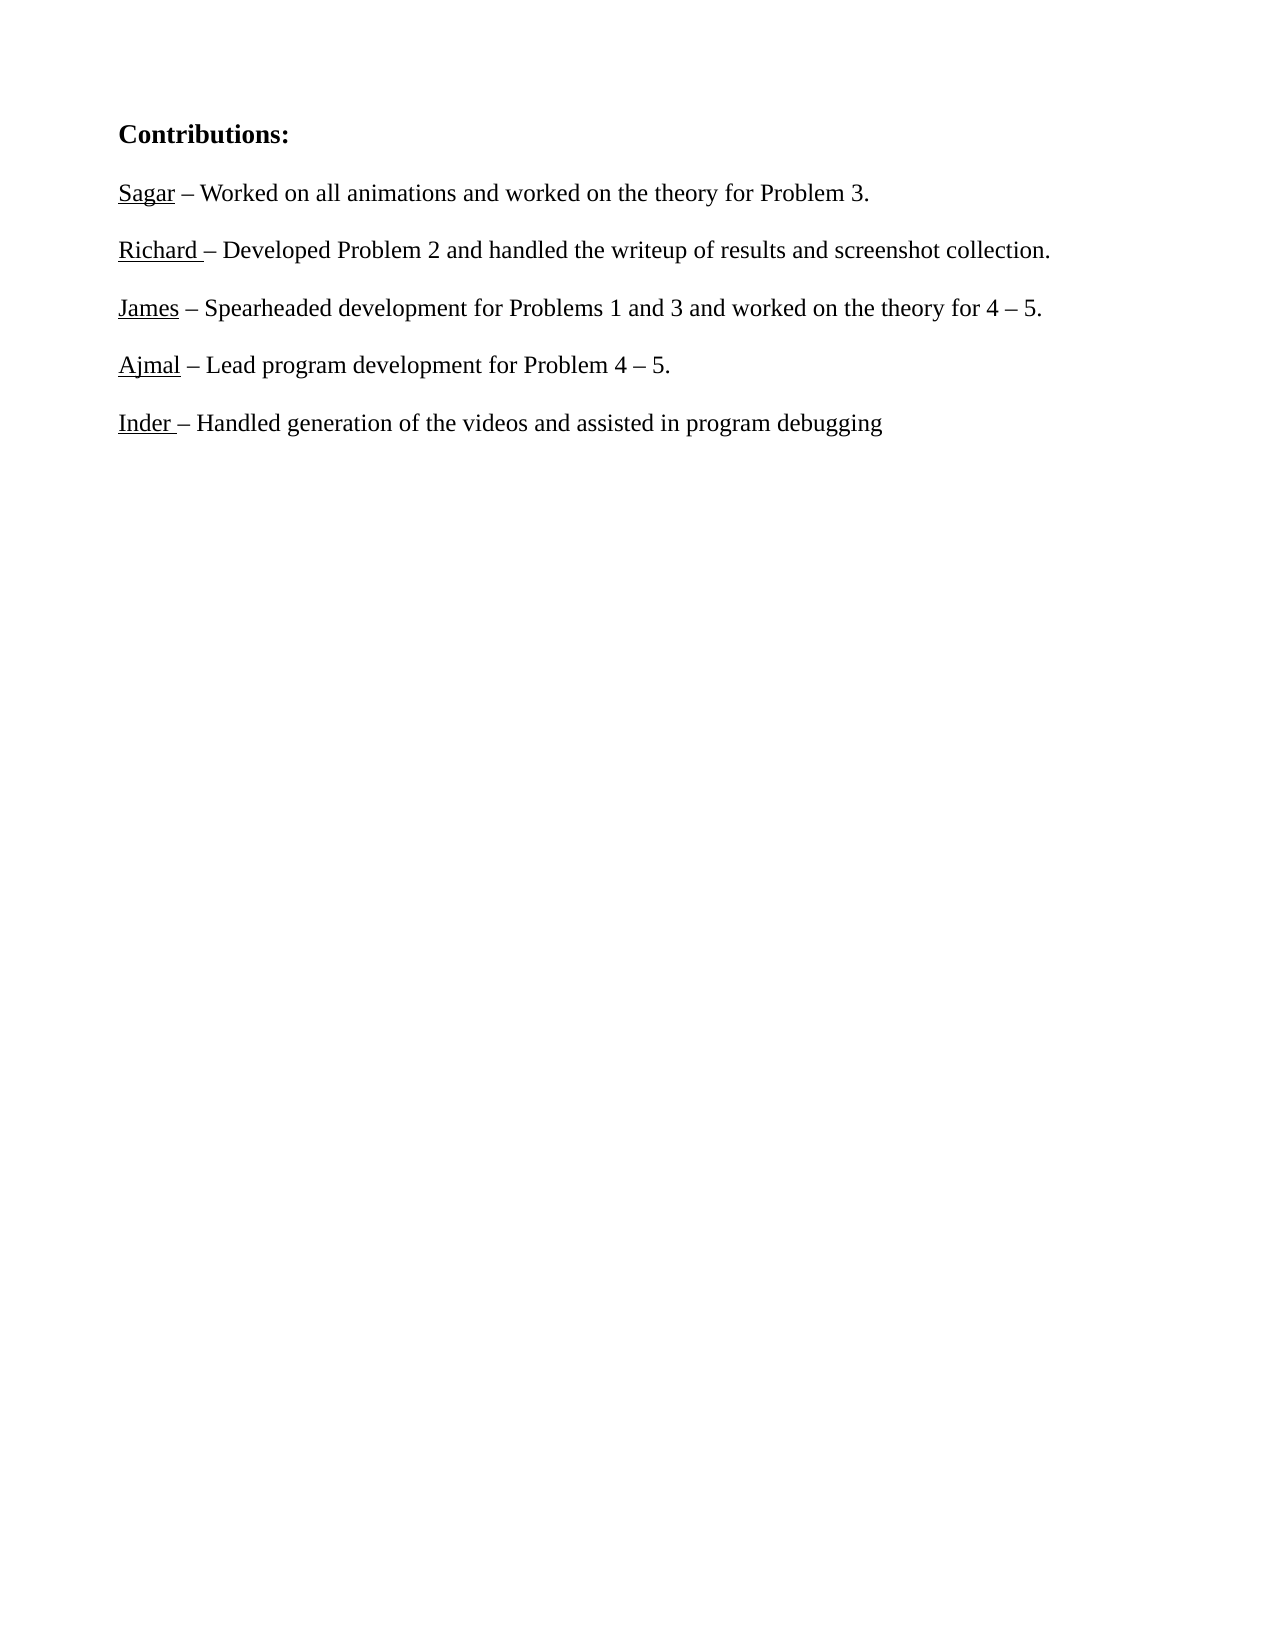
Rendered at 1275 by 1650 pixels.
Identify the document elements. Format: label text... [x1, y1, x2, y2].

text Inder – Handled generation of the videos and assisted in program debugging [118, 408, 1157, 437]
text Contributions: [118, 118, 1157, 149]
text Ajmal – Lead program development for Problem 4 – 5. [118, 351, 1157, 379]
text James – Spearheaded development for Problems 1 and 3 and worked on the theory for 4 – 5. [118, 293, 1157, 322]
text Richard – Developed Problem 2 and handled the writeup of results and screenshot collection. [118, 236, 1157, 264]
text Sagar – Worked on all animations and worked on the theory for Problem 3. [118, 178, 1157, 207]
